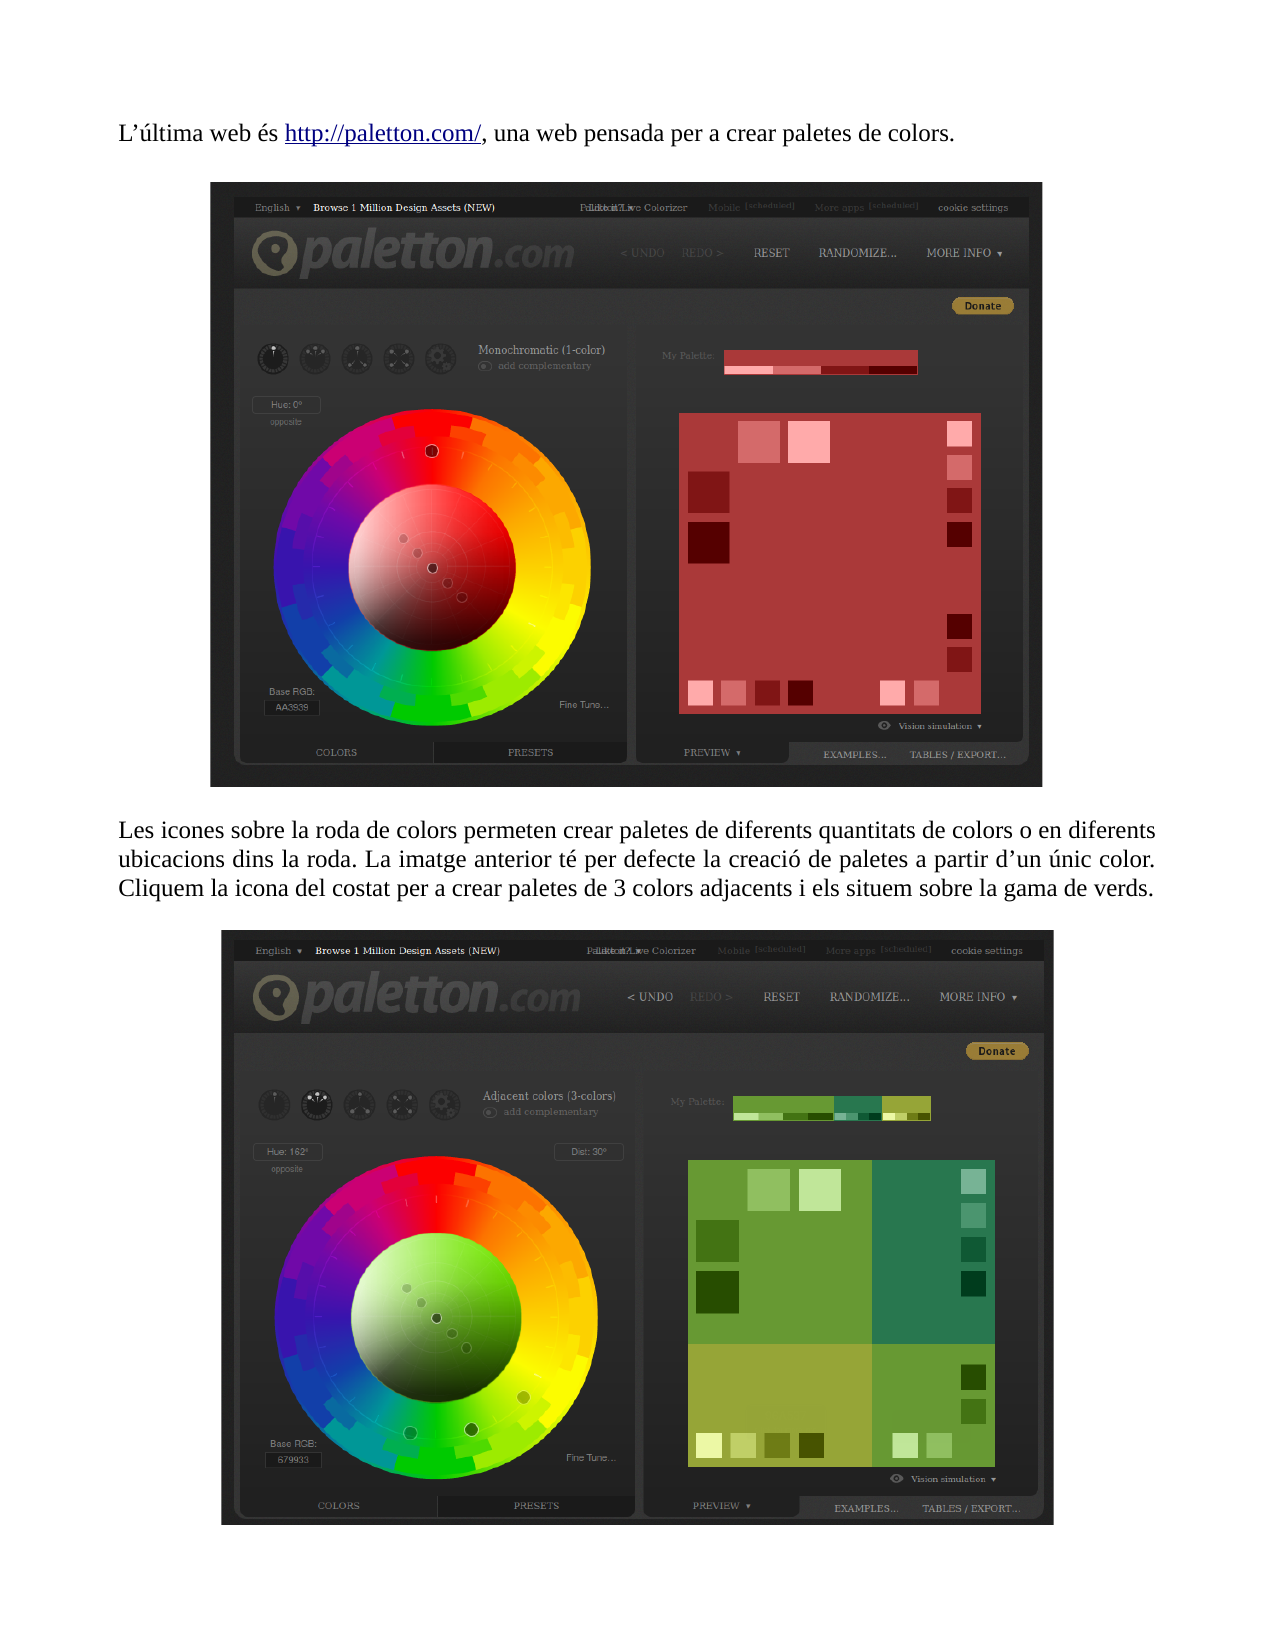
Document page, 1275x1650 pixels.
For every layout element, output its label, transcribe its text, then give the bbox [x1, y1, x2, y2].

picture [210, 182, 1043, 787]
picture [221, 930, 1054, 1525]
text Les icones sobre la roda de colors permeten crear paletes de diferents quantitats de colors o en diferents ubicacions dins la roda. La imatge anterior té per defecte la creació de paletes a partir d’un únic color. Cliquem la icona del costat per a crear paletes de 3 colors adjacents i els situem sobre la gama de verds. [118, 815, 1157, 902]
text L’última web és http://paletton.com/, una web pensada per a crear paletes de colors. [118, 118, 1157, 147]
